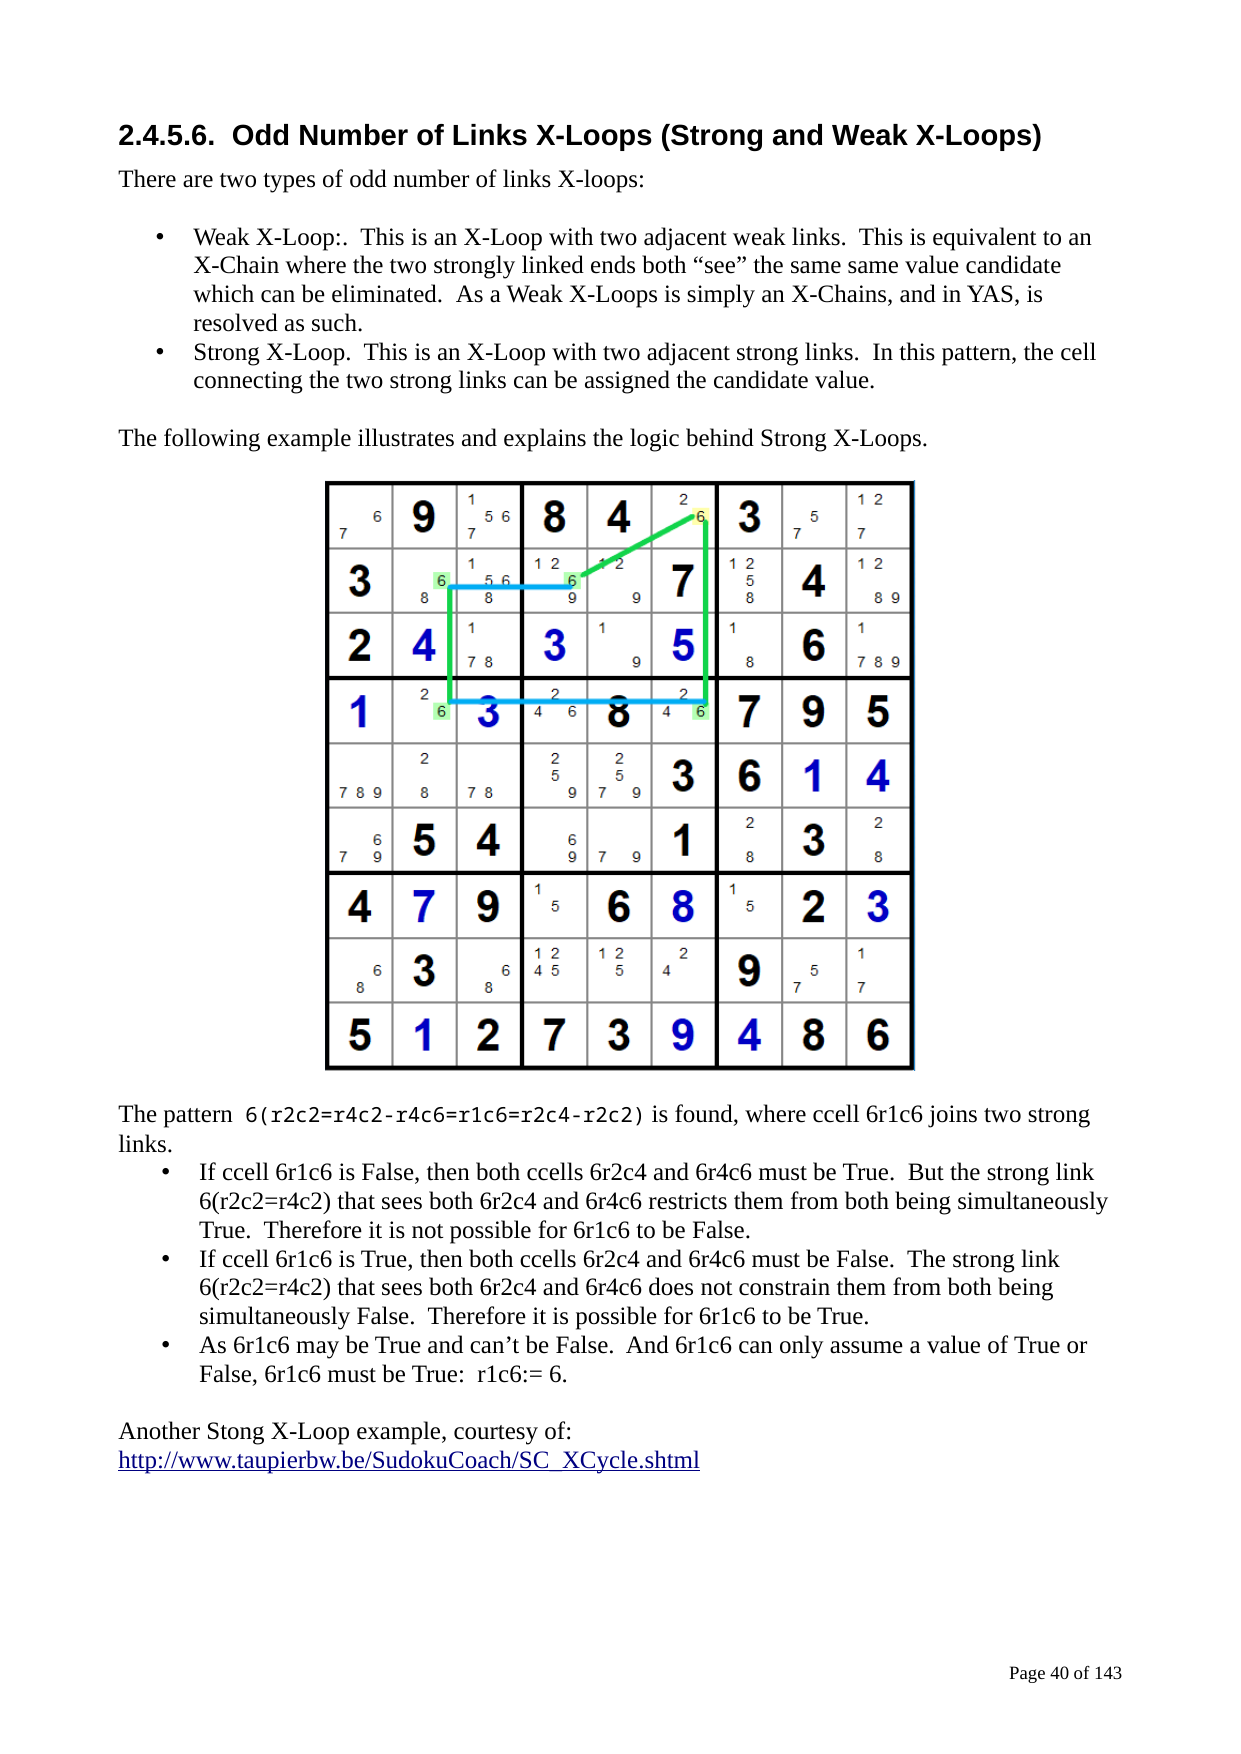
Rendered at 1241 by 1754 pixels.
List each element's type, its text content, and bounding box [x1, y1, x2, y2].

list Strong X-Loop. This is an X-Loop with two adjacent strong links. In this pattern, the cell connecting the two strong links can be assigned the candidate value. [156, 337, 1122, 394]
list If ccell 6r1c6 is False, then both ccells 6r2c4 and 6r4c6 must be True. But the strong link 6(r2c2=r4c2) that sees both 6r2c4 and 6r4c6 restricts them from both being simultaneously True. Therefore it is not possible for 6r1c6 to be False. [161, 1157, 1122, 1244]
list Weak X-Loop:. This is an X-Loop with two adjacent weak links. This is equivalent to an X-Chain where the two strongly linked ends both “see” the same same value candidate which can be eliminated. As a Weak X-Loops is simply an X-Chains, and in YAS, is resolved as such. [156, 222, 1122, 337]
list As 6r1c6 may be True and can’t be False. And 6r1c6 can only assume a value of True or False, 6r1c6 must be True: r1c6:= 6. [161, 1330, 1122, 1387]
subtitle Odd Number of Links X-Loops (Strong and Weak X-Loops) [118, 118, 1122, 152]
text Another Stong X-Loop example, courtesy of: http://www.taupierbw.be/SudokuCoach/SC_XCycle.shtml [118, 1416, 1122, 1474]
picture [325, 480, 916, 1071]
list If ccell 6r1c6 is True, then both ccells 6r2c4 and 6r4c6 must be False. The strong link 6(r2c2=r4c2) that sees both 6r2c4 and 6r4c6 does not constrain them from both being simultaneously False. Therefore it is possible for 6r1c6 to be True. [161, 1244, 1122, 1330]
text The pattern 6(r2c2=r4c2-r4c6=r1c6=r2c4-r2c2) is found, where ccell 6r1c6 joins two strong links. [118, 1099, 1122, 1157]
text The following example illustrates and explains the logic behind Strong X-Loops. [118, 423, 1122, 452]
text There are two types of odd number of links X-loops: [118, 164, 1122, 193]
